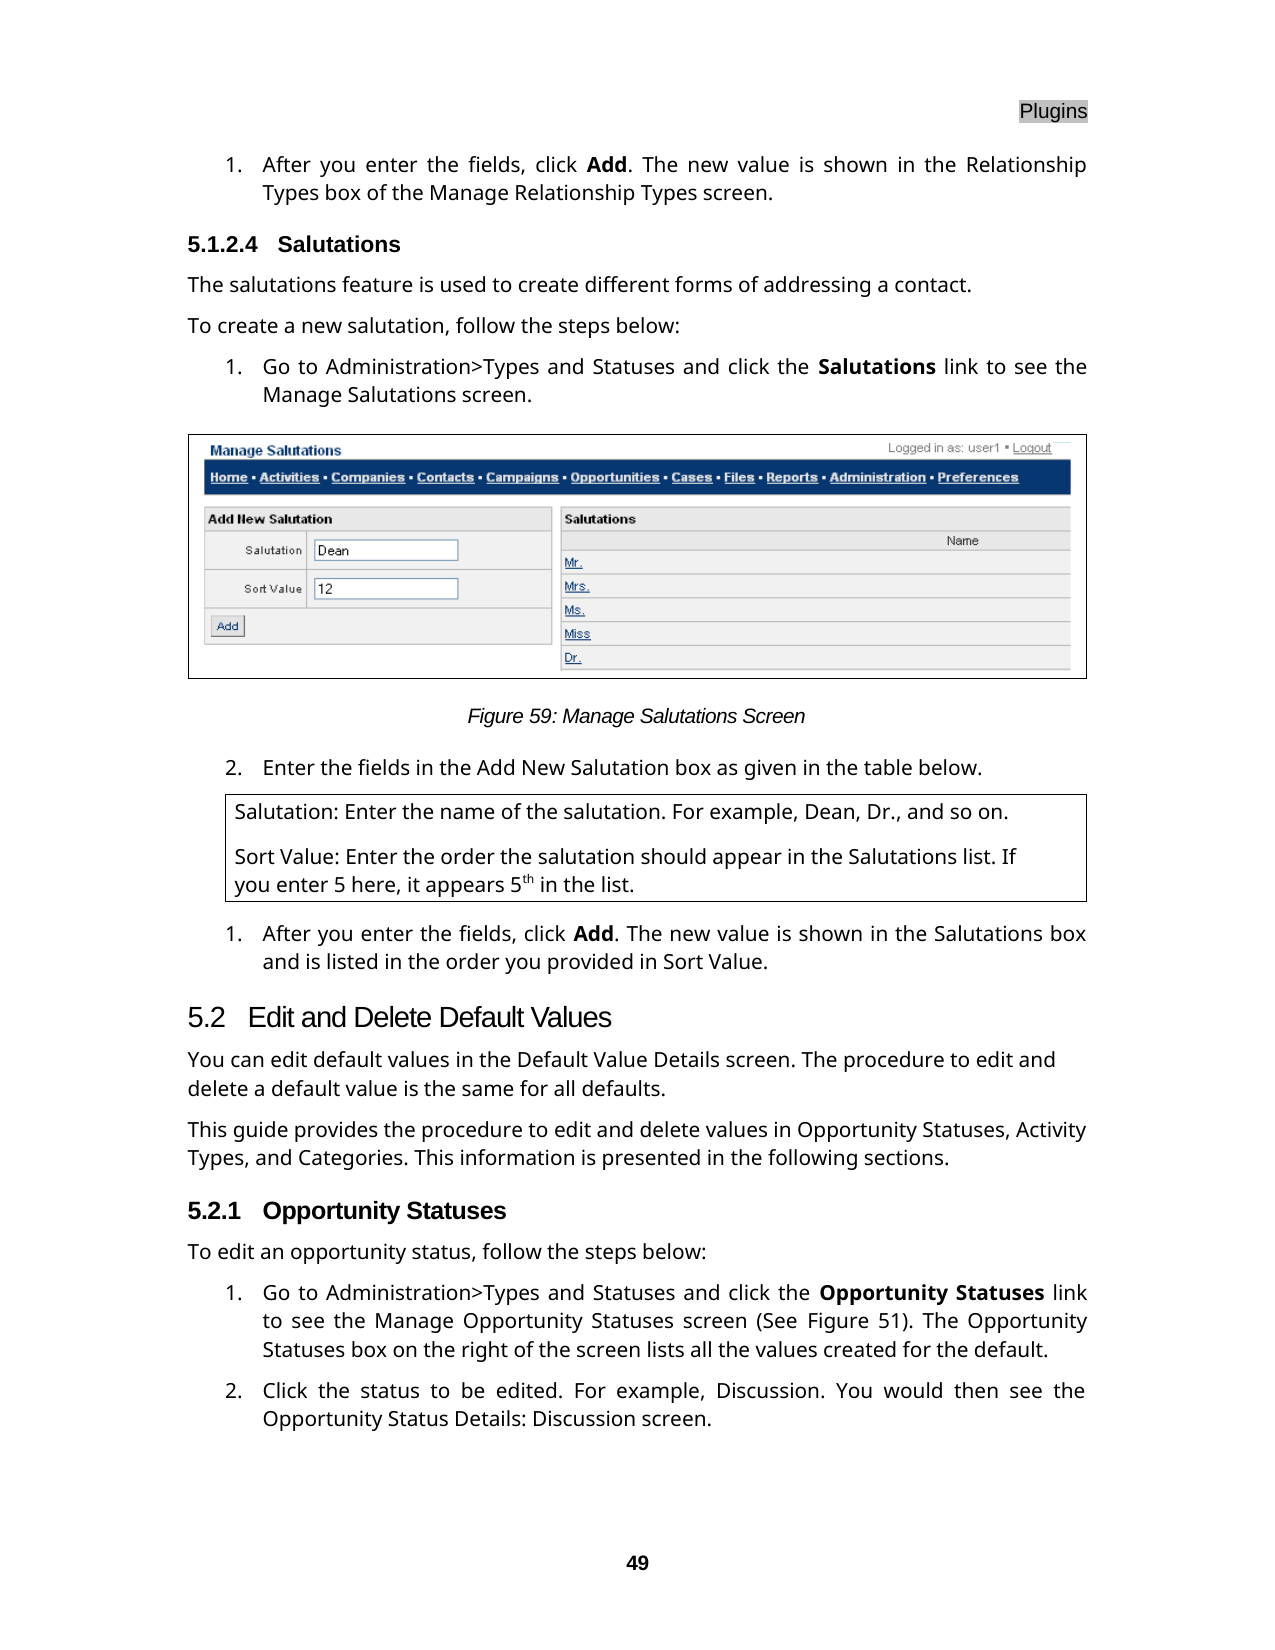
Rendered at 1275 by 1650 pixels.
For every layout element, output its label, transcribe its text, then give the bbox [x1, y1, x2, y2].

list After you enter the fields, click Add. The new value is shown in the Relationship Types box of the Manage Relationship Types screen. [225, 150, 1087, 207]
subtitle Opportunity Statuses [187, 1197, 1087, 1225]
list Click the status to be edited. For example, Discussion. You would then see the Opportunity Status Details: Discussion screen. [225, 1376, 1087, 1433]
list Go to Administration>Types and Statuses and click the Opportunity Statuses link to see the Manage Opportunity Statuses screen (See Figure 51). The Opportunity Statuses box on the right of the screen lists all the values created for the default. [225, 1278, 1087, 1363]
text To edit an opportunity status, follow the steps below: [187, 1237, 1087, 1266]
text You can edit default values in the Default Value Details screen. The procedure to edit and delete a default value is the same for all defaults. [187, 1046, 1087, 1102]
picture [204, 442, 1071, 671]
list Sort Value: Enter the order the salutation should appear in the Salutations list. If you enter 5 here, it appears 5th in the list. [226, 839, 1086, 901]
list Salutation: Enter the name of the salutation. For example, Dean, Dr., and so on. [226, 795, 1086, 825]
list Enter the fields in the Add New Salutation box as given in the table below. [225, 753, 1087, 781]
text This guide provides the procedure to edit and delete values in Opportunity Statuses, Activity Types, and Categories. This information is presented in the following sections. [187, 1115, 1087, 1172]
list After you enter the fields, click Add. The new value is shown in the Salutations box and is listed in the order you provided in Sort Value. [225, 919, 1087, 976]
subtitle Edit and Delete Default Values [187, 1001, 1087, 1033]
text Figure 59: Manage Salutations Screen [187, 704, 1087, 728]
text To create a new salutation, follow the steps below: [187, 311, 1087, 339]
text The salutations feature is used to create different forms of addressing a contact. [187, 270, 1087, 298]
subtitle Salutations [187, 232, 1087, 257]
list Go to Administration>Types and Statuses and click the Salutations link to see the Manage Salutations screen. [225, 352, 1087, 409]
